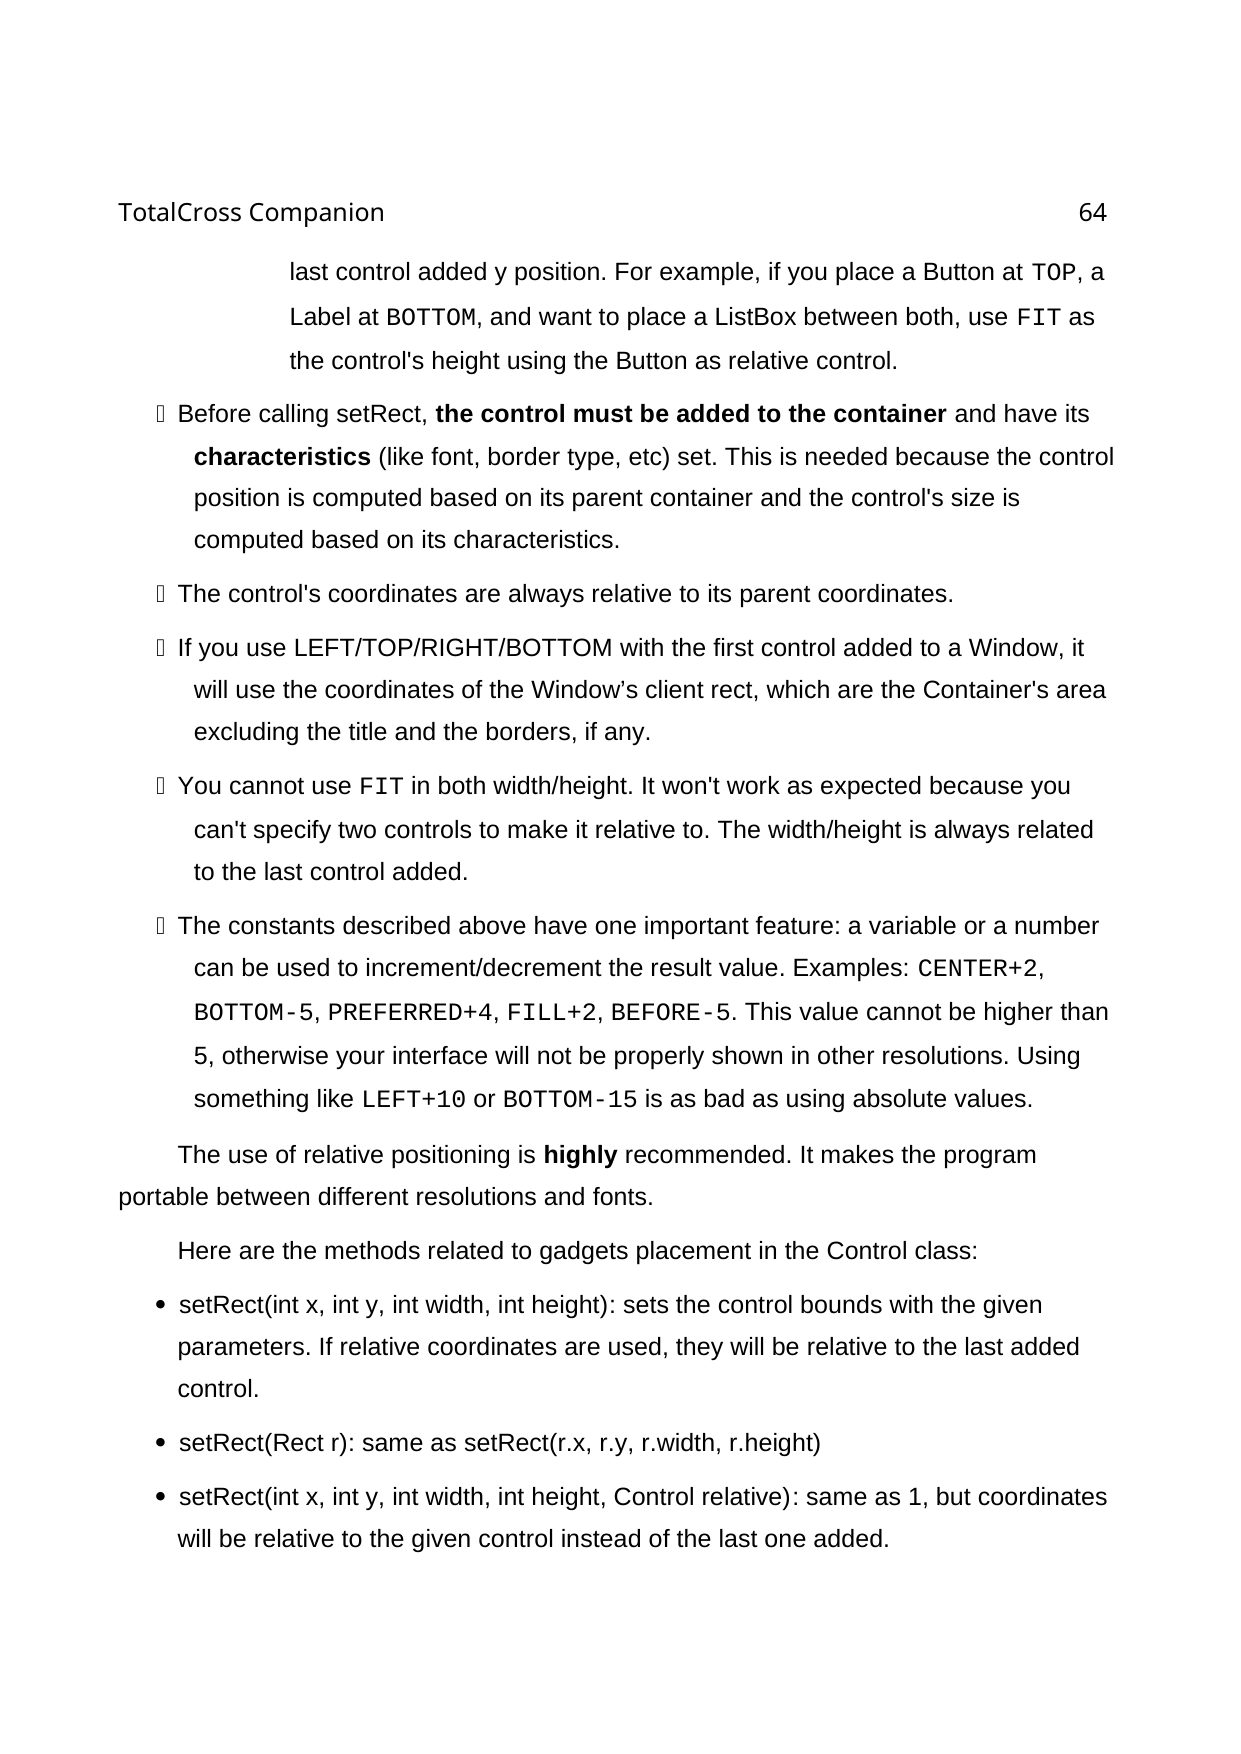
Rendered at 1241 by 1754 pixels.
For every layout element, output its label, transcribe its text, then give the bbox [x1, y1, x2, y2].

list The constants described above have one important feature: a variable or a number can be used to increment/decrement the result value. Examples: CENTER+2, BOTTOM-5, PREFERRED+4, FILL+2, BEFORE-5. This value cannot be higher than 5, otherwise your interface will not be properly shown in other resolutions. Using something like LEFT+10 or BOTTOM-15 is as bad as using absolute values. [156, 912, 1122, 1114]
text The use of relative positioning is highly recommended. It makes the program portable between different resolutions and fonts. [118, 1141, 1122, 1211]
list The control's coordinates are always relative to its parent coordinates. [156, 580, 1122, 608]
list You cannot use FIT in both width/height. It won't work as expected because you can't specify two controls to make it relative to. The width/height is always related to the last control added. [156, 772, 1122, 886]
text Here are the methods related to gadgets placement in the Control class: [118, 1237, 1122, 1265]
list If you use LEFT/TOP/RIGHT/BOTTOM with the first control added to a Window, it will use the coordinates of the Window’s client rect, which are the Container's area excluding the title and the borders, if any. [156, 634, 1122, 746]
list setRect(int x, int y, int width, int height, Control relative): same as 1, but coordinates will be relative to the given control instead of the last one added. [156, 1483, 1122, 1553]
list last control added y position. For example, if you place a Button at TOP, a Label at BOTTOM, and want to place a ListBox between both, use FIT as the control's height using the Button as relative control. [264, 258, 1122, 374]
list Before calling setRect, the control must be added to the container and have its characteristics (like font, border type, etc) set. This is needed because the control position is computed based on its parent container and the control's size is computed based on its characteristics. [156, 400, 1122, 554]
list setRect(Rect r): same as setRect(r.x, r.y, r.width, r.height) [156, 1429, 1122, 1457]
list setRect(int x, int y, int width, int height): sets the control bounds with the given parameters. If relative coordinates are used, they will be relative to the last added control. [156, 1291, 1122, 1403]
